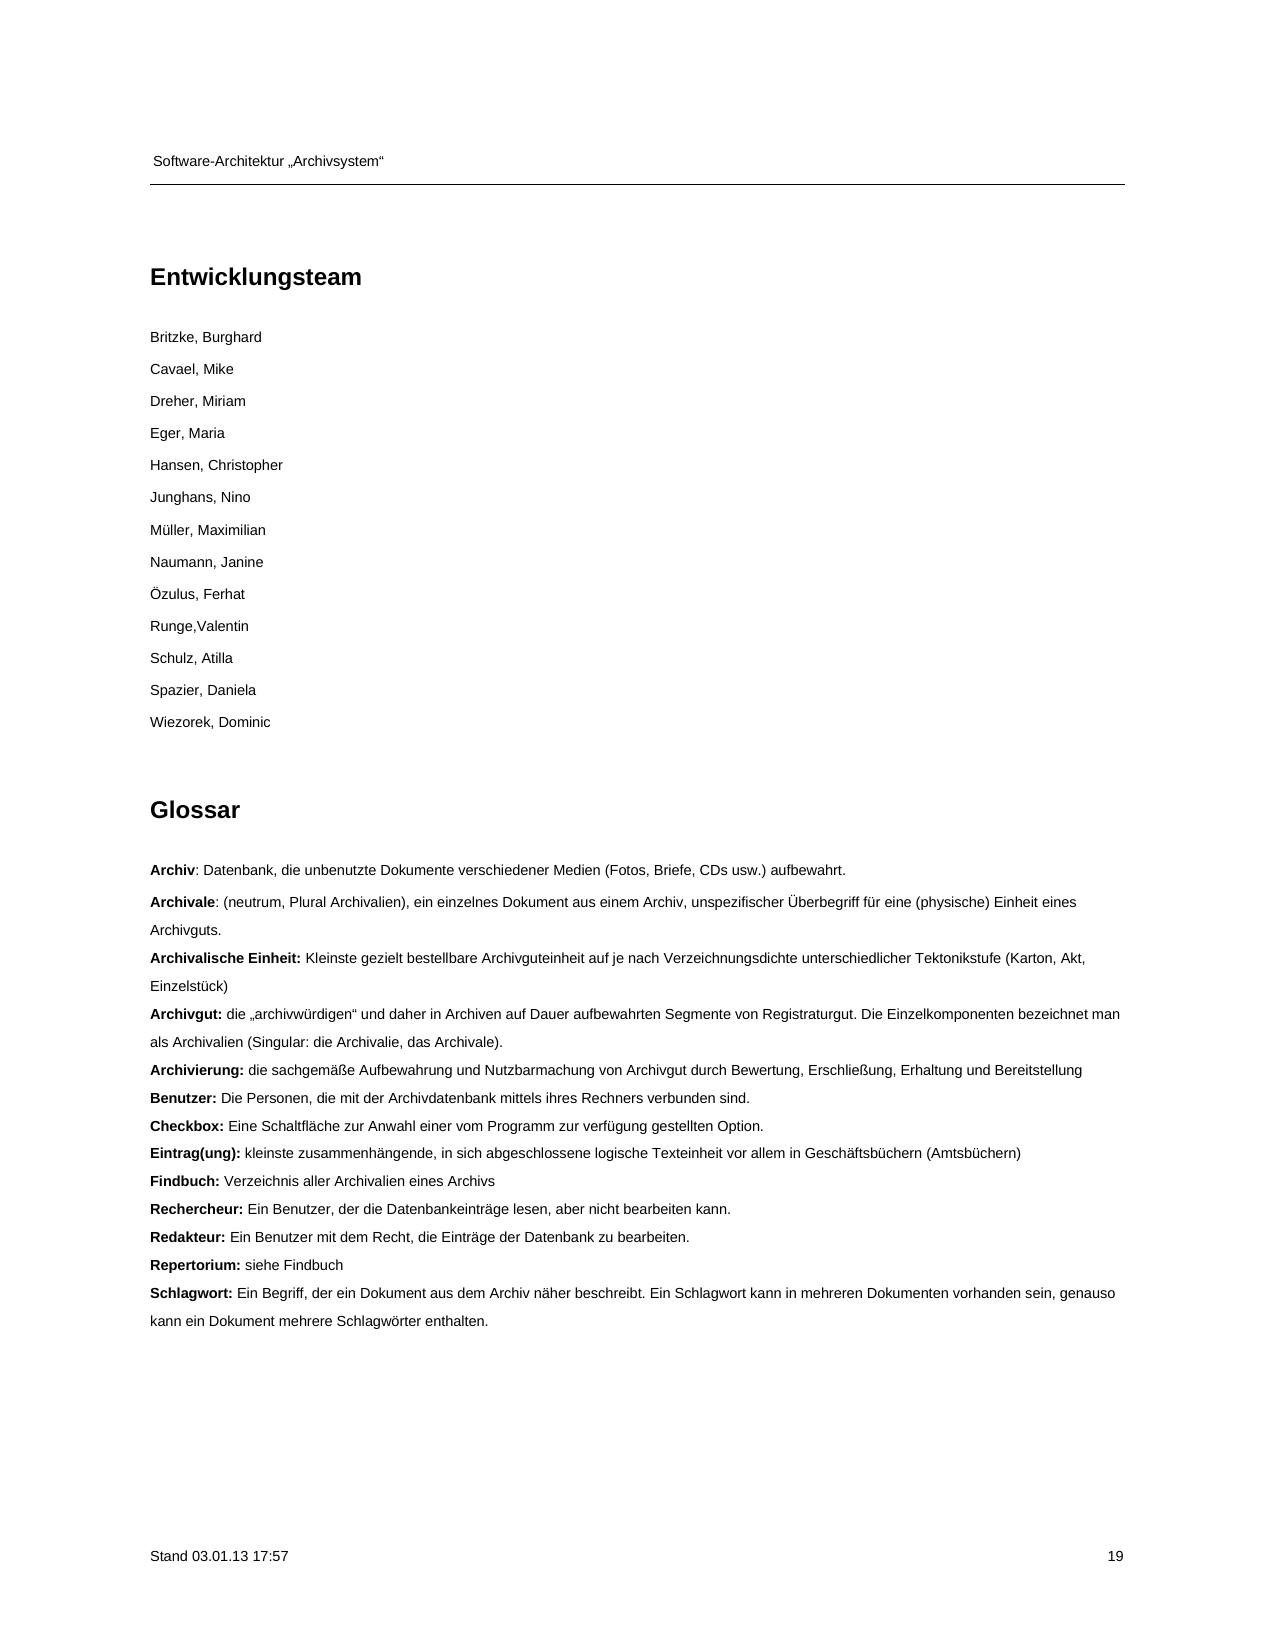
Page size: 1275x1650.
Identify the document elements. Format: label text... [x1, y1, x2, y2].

text Archivale: (neutrum, Plural Archivalien), ein einzelnes Dokument aus einem Archiv, unspezifischer Überbegriff für eine (physische) Einheit eines Archivguts. [150, 894, 1125, 950]
text Hansen, Christopher [150, 458, 1125, 486]
text Findbuch: Verzeichnis aller Archivalien eines Archivs [150, 1174, 1125, 1202]
text Archivalische Einheit: Kleinste gezielt bestellbare Archivguteinheit auf je nach Verzeichnungsdichte unterschiedlicher Tektonikstufe (Karton, Akt, Einzelstück) [150, 950, 1125, 1006]
text Schlagwort: Ein Begriff, der ein Dokument aus dem Archiv näher beschreibt. Ein Schlagwort kann in mehreren Dokumenten vorhanden sein, genauso kann ein Dokument mehrere Schlagwörter enthalten. [150, 1285, 1125, 1341]
subtitle Entwicklungsteam [150, 263, 1125, 310]
text Archiv: Datenbank, die unbenutzte Dokumente verschiedener Medien (Fotos, Briefe, CDs usw.) aufbewahrt. [150, 862, 1125, 890]
text Müller, Maximilian [150, 522, 1125, 550]
text Repertorium: siehe Findbuch [150, 1257, 1125, 1285]
text Naumann, Janine [150, 554, 1125, 582]
text Benutzer: Die Personen, die mit der Archivdatenbank mittels ihres Rechners verbunden sind. [150, 1090, 1125, 1118]
text Özulus, Ferhat [150, 586, 1125, 614]
subtitle Glossar [150, 796, 1125, 843]
text Checkbox: Eine Schaltfläche zur Anwahl einer vom Programm zur verfügung gestellten Option. [150, 1118, 1125, 1146]
text Archivgut: die „archivwürdigen“ und daher in Archiven auf Dauer aufbewahrten Segmente von Registraturgut. Die Einzelkomponenten bezeichnet man als Archivalien (Singular: die Archivalie, das Archivale). [150, 1006, 1125, 1062]
text Runge,Valentin [150, 618, 1125, 646]
text Spazier, Daniela [150, 682, 1125, 710]
text Archivierung: die sachgemäße Aufbewahrung und Nutzbarmachung von Archivgut durch Bewertung, Erschließung, Erhaltung und Bereitstellung [150, 1062, 1125, 1090]
text Rechercheur: Ein Benutzer, der die Datenbankeinträge lesen, aber nicht bearbeiten kann. [150, 1202, 1125, 1229]
text Britzke, Burghard [150, 329, 1125, 357]
text Dreher, Miriam [150, 393, 1125, 421]
text Schulz, Atilla [150, 650, 1125, 678]
text Cavael, Mike [150, 361, 1125, 389]
text Wiezorek, Dominic [150, 714, 1125, 742]
text Junghans, Nino [150, 490, 1125, 518]
text Eintrag(ung): kleinste zusammenhängende, in sich abgeschlossene logische Texteinheit vor allem in Geschäftsbüchern (Amtsbüchern) [150, 1146, 1125, 1174]
text Redakteur: Ein Benutzer mit dem Recht, die Einträge der Datenbank zu bearbeiten. [150, 1229, 1125, 1257]
text Eger, Maria [150, 426, 1125, 453]
